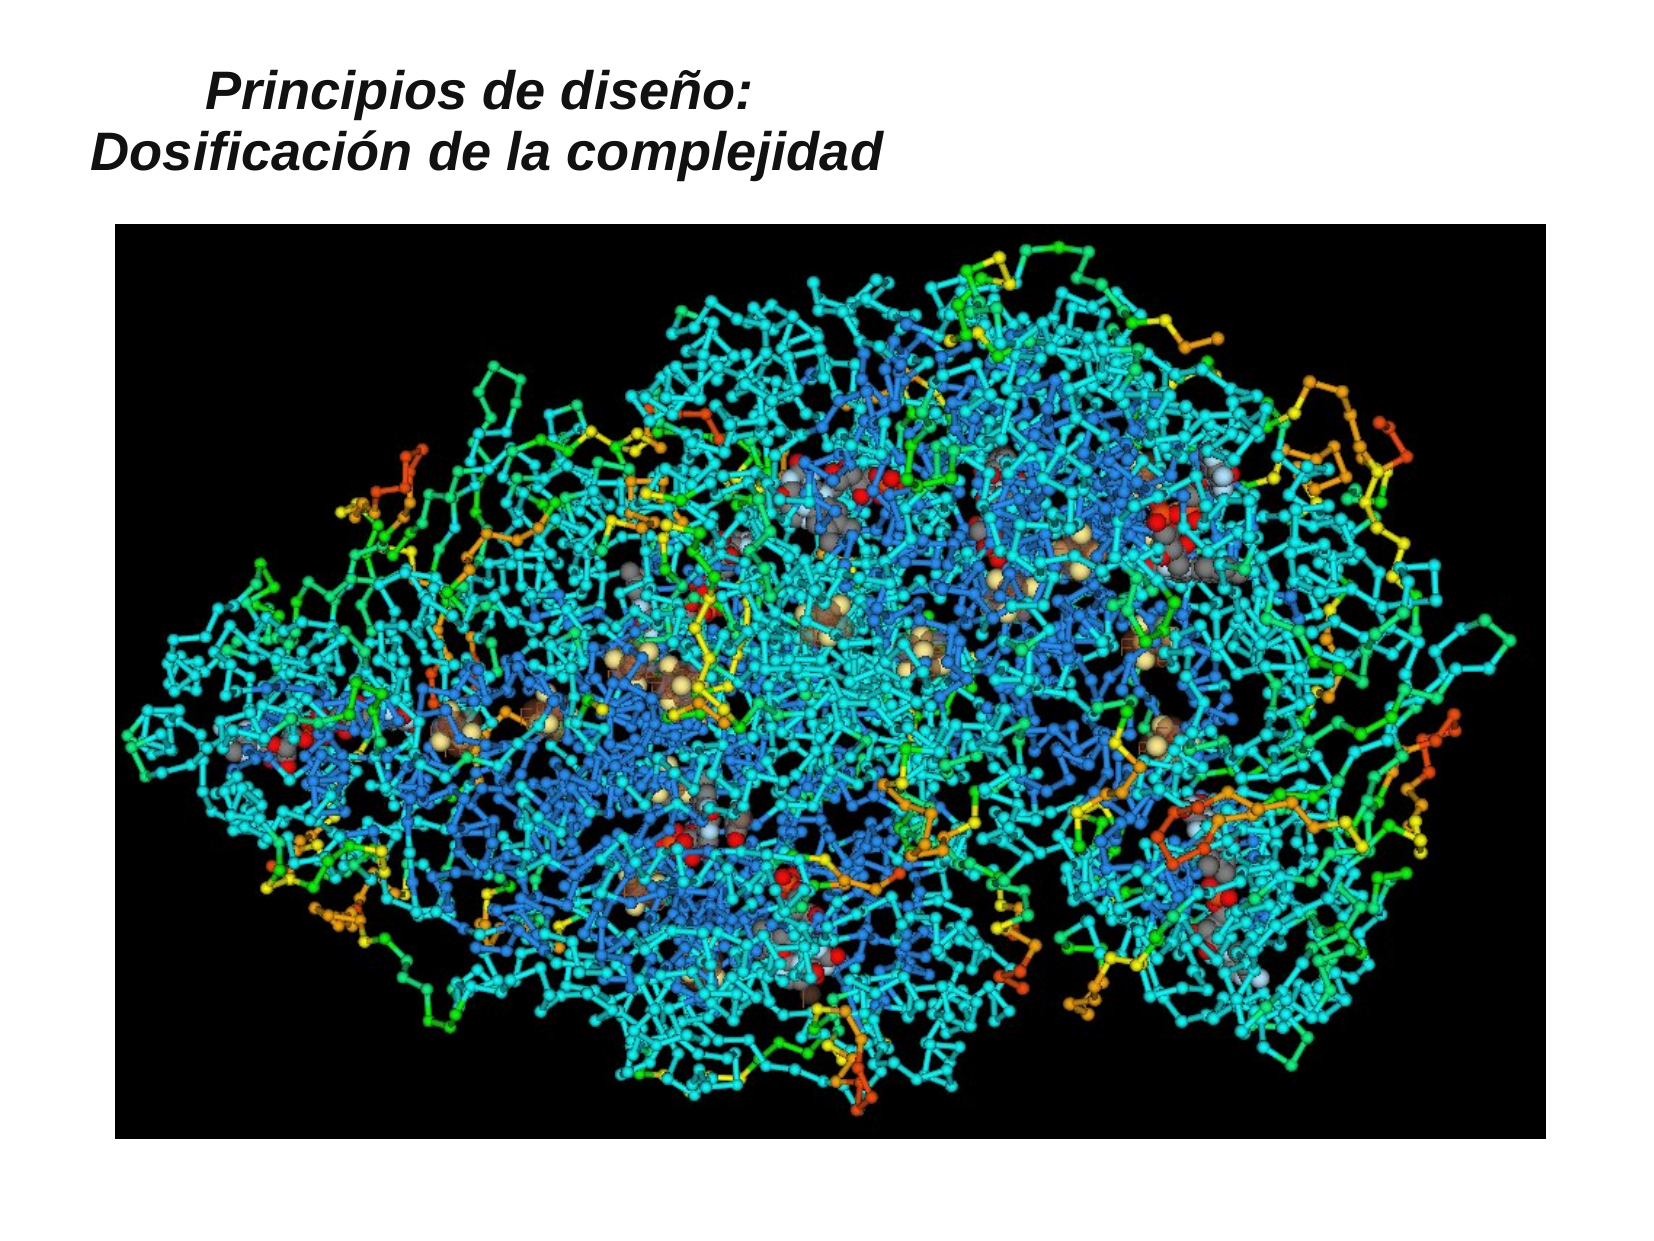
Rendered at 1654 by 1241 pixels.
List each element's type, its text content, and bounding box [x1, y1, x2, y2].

picture [115, 224, 1546, 1139]
text_box Principios de diseño: Dosificación de la complejidad [75, 45, 901, 198]
